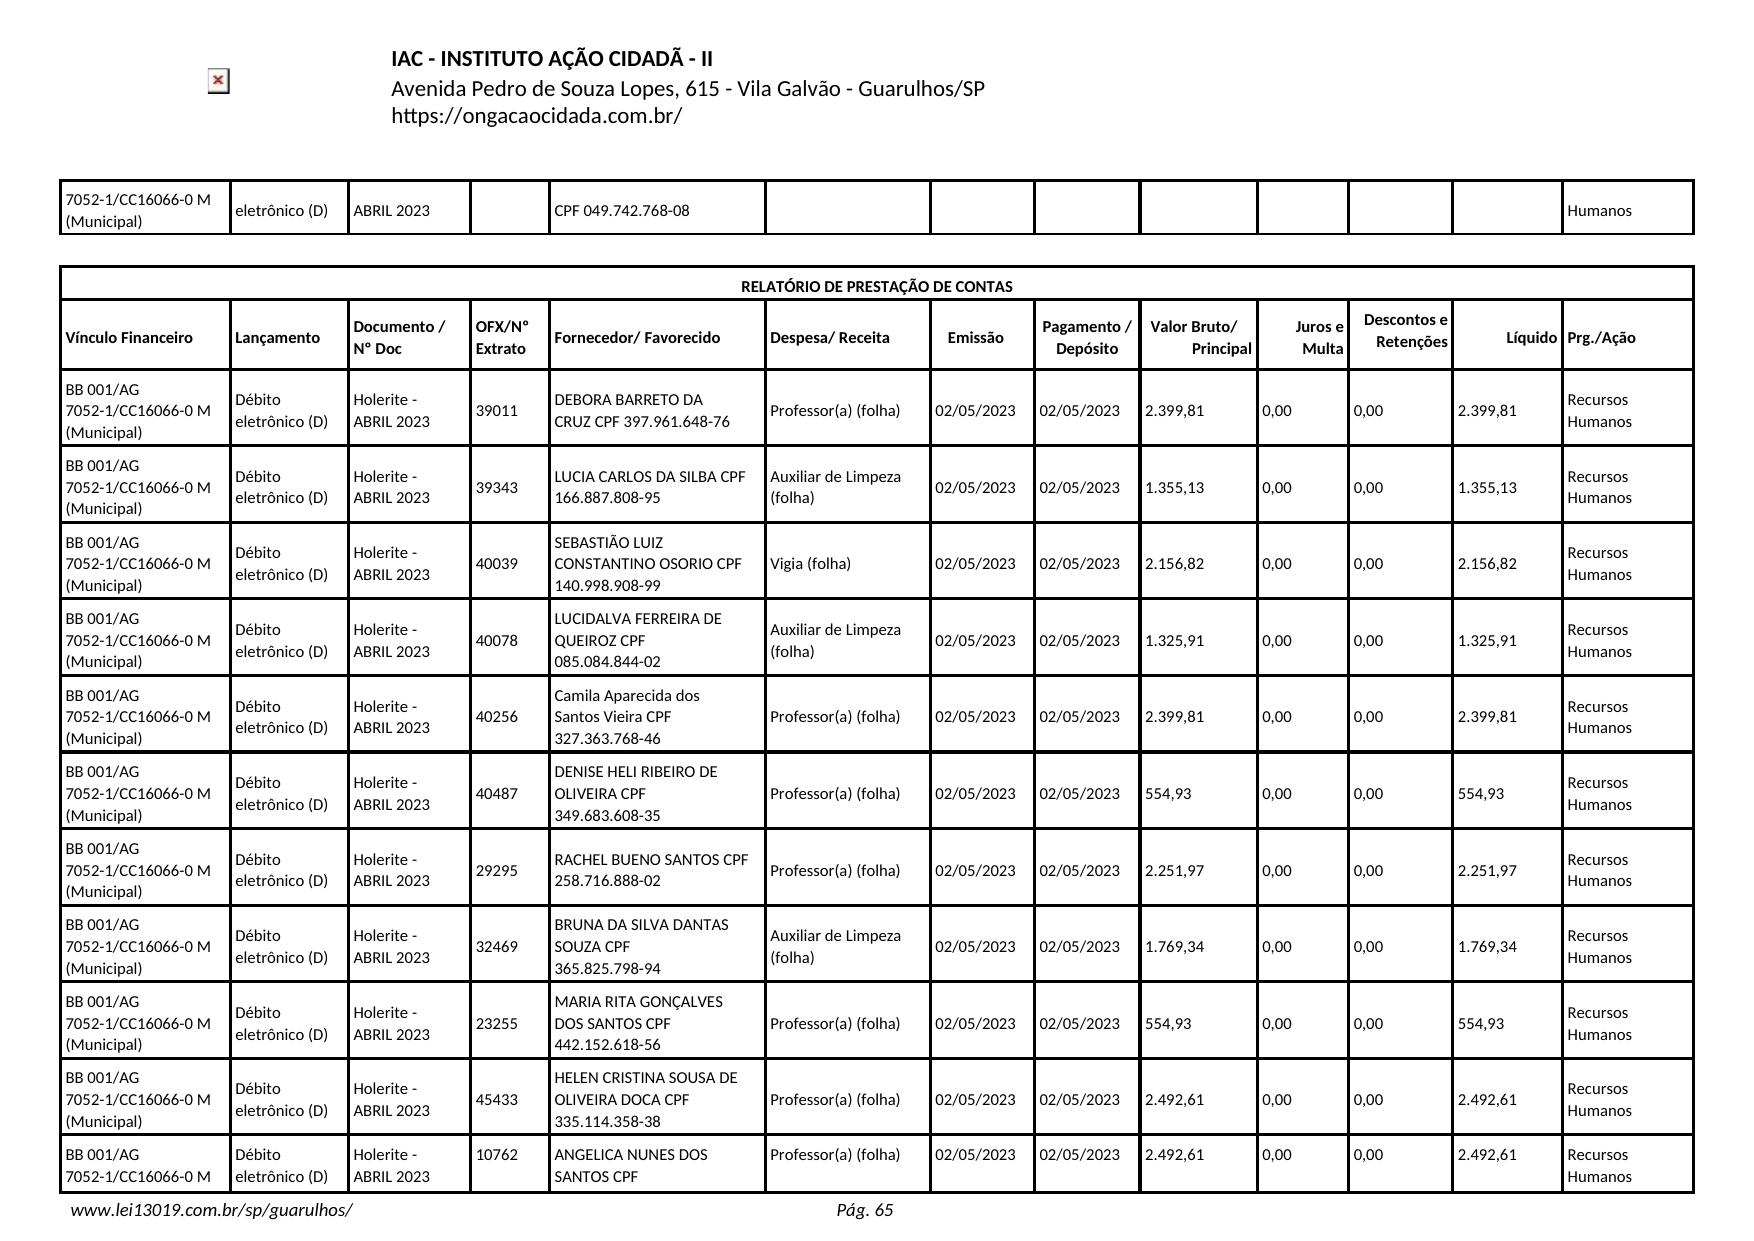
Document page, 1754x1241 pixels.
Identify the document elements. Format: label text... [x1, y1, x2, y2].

table_cell 1.769,34 [1454, 907, 1561, 980]
table_cell - ABRIL 2023 [350, 182, 469, 233]
table_cell HELEN CRISTINA SOUSA DE OLIVEIRA DOCA CPF 335.114.358-38 [551, 1060, 764, 1133]
table_cell 2.399,81 [1142, 371, 1256, 444]
table_cell Holerite - ABRIL 2023 [350, 907, 469, 980]
table_cell Auxiliar de Limpeza (folha) [767, 447, 929, 521]
table_cell eletrônico (D) [232, 182, 347, 233]
table_cell Recursos Humanos [1564, 1136, 1692, 1191]
table_cell Recursos Humanos [1564, 447, 1692, 521]
table_cell 0,00 [1350, 600, 1451, 674]
table_cell 29295 [472, 830, 548, 903]
table_cell 0,00 [1350, 524, 1451, 597]
table_cell Recursos Humanos [1564, 677, 1692, 750]
table_cell 02/05/2023 [932, 1060, 1033, 1133]
table_cell Holerite - ABRIL 2023 [350, 677, 469, 750]
table_cell 0,00 [1350, 983, 1451, 1057]
table_cell Pagamento / Depósito [1036, 301, 1138, 368]
table_cell Documento / Nº Doc [350, 301, 469, 368]
table_cell 02/05/2023 [1036, 754, 1138, 827]
table_cell Holerite - ABRIL 2023 [350, 983, 469, 1057]
table_cell 2.492,61 [1142, 1136, 1256, 1191]
table_cell 40256 [472, 677, 548, 750]
table_cell [767, 182, 929, 233]
table_cell Valor Bruto/ Principal [1142, 301, 1256, 368]
table_cell Vigia (folha) [767, 524, 929, 597]
table_cell BB 001/AG 7052-1/CC16066-0 M (Municipal) [62, 600, 229, 674]
table_cell 02/05/2023 [1036, 524, 1138, 597]
table_cell Professor(a) (folha) [767, 1060, 929, 1133]
table_cell 40078 [472, 600, 548, 674]
table_cell [1454, 182, 1561, 233]
table_cell BB 001/AG 7052-1/CC16066-0 M [62, 1136, 229, 1191]
table_cell Professor(a) (folha) [767, 754, 929, 827]
table_cell Holerite - ABRIL 2023 [350, 754, 469, 827]
table_cell Holerite - ABRIL 2023 [350, 371, 469, 444]
table_cell 0,00 [1350, 907, 1451, 980]
table_cell 2.399,81 [1142, 677, 1256, 750]
table_cell 1.355,13 [1142, 447, 1256, 521]
table_cell 0,00 [1259, 830, 1347, 903]
table_cell CPF 049.742.768-08 [551, 182, 764, 233]
table_cell OFX/Nº Extrato [472, 301, 548, 368]
table_cell SEBASTIÃO LUIZ CONSTANTINO OSORIO CPF 140.998.908-99 [551, 524, 764, 597]
table_cell Holerite - ABRIL 2023 [350, 600, 469, 674]
table_cell 0,00 [1350, 371, 1451, 444]
table_cell 02/05/2023 [932, 371, 1033, 444]
table_cell [1259, 182, 1347, 233]
table_cell 02/05/2023 [1036, 677, 1138, 750]
table_cell 0,00 [1259, 447, 1347, 521]
table_cell 02/05/2023 [932, 600, 1033, 674]
table_cell Auxiliar de Limpeza (folha) [767, 600, 929, 674]
table_cell 2.156,82 [1454, 524, 1561, 597]
table_cell MARIA RITA GONÇALVES DOS SANTOS CPF 442.152.618-56 [551, 983, 764, 1057]
table_cell 02/05/2023 [932, 524, 1033, 597]
table_cell Professor(a) (folha) [767, 830, 929, 903]
table_cell 39011 [472, 371, 548, 444]
table_cell Holerite - ABRIL 2023 [350, 830, 469, 903]
table_cell Holerite - ABRIL 2023 [350, 1136, 469, 1191]
table_cell 45433 [472, 1060, 548, 1133]
table_cell Despesa/ Receita [767, 301, 929, 368]
table_cell 02/05/2023 [1036, 983, 1138, 1057]
table_cell BB 001/AG 7052-1/CC16066-0 M (Municipal) [62, 524, 229, 597]
table_cell [932, 182, 1033, 233]
table_cell BB 001/AG 7052-1/CC16066-0 M (Municipal) [62, 677, 229, 750]
table_cell Professor(a) (folha) [767, 677, 929, 750]
table_cell Débito eletrônico (D) [232, 983, 347, 1057]
table_cell Humanos [1564, 182, 1692, 233]
table_cell Holerite - ABRIL 2023 [350, 524, 469, 597]
table_cell BB 001/AG 7052-1/CC16066-0 M (Municipal) [62, 983, 229, 1057]
table_cell BB 001/AG 7052-1/CC16066-0 M (Municipal) [62, 907, 229, 980]
table_cell DENISE HELI RIBEIRO DE OLIVEIRA CPF 349.683.608-35 [551, 754, 764, 827]
table_cell 0,00 [1259, 1136, 1347, 1191]
table_cell 39343 [472, 447, 548, 521]
table_cell 02/05/2023 [932, 830, 1033, 903]
table_cell 40487 [472, 754, 548, 827]
table_cell 1.325,91 [1454, 600, 1561, 674]
table_cell 23255 [472, 983, 548, 1057]
table_cell Auxiliar de Limpeza (folha) [767, 907, 929, 980]
table_cell 10762 [472, 1136, 548, 1191]
table_cell 0,00 [1259, 983, 1347, 1057]
table_cell Débito eletrônico (D) [232, 907, 347, 980]
table_cell 0,00 [1259, 677, 1347, 750]
table_cell Débito eletrônico (D) [232, 830, 347, 903]
table_cell ANGELICA NUNES DOS SANTOS CPF [551, 1136, 764, 1191]
table_cell Vínculo Financeiro [62, 301, 229, 368]
table_cell 02/05/2023 [932, 754, 1033, 827]
table_cell DEBORA BARRETO DA CRUZ CPF 397.961.648-76 [551, 371, 764, 444]
table_cell 0,00 [1350, 1060, 1451, 1133]
table_cell 2.156,82 [1142, 524, 1256, 597]
table_cell [1350, 182, 1451, 233]
table_cell Prg./Ação [1564, 301, 1692, 368]
table_cell Emissão [932, 301, 1033, 368]
table_cell Débito eletrônico (D) [232, 1060, 347, 1133]
table_cell Líquido [1454, 301, 1561, 368]
table_cell Camila Aparecida dos Santos Vieira CPF 327.363.768-46 [551, 677, 764, 750]
table_cell BB 001/AG 7052-1/CC16066-0 M (Municipal) [62, 830, 229, 903]
table_cell Juros e Multa [1259, 301, 1347, 368]
table_cell Recursos Humanos [1564, 371, 1692, 444]
table_cell [1142, 182, 1256, 233]
table_cell 1.769,34 [1142, 907, 1256, 980]
table_cell Descontos e Retenções [1350, 301, 1451, 368]
table_cell Débito eletrônico (D) [232, 600, 347, 674]
table_cell 2.492,61 [1454, 1060, 1561, 1133]
table_cell 40039 [472, 524, 548, 597]
table_cell [472, 182, 548, 233]
table_cell 02/05/2023 [932, 447, 1033, 521]
table_cell Débito eletrônico (D) [232, 754, 347, 827]
table_cell 2.492,61 [1454, 1136, 1561, 1191]
table_cell Holerite - ABRIL 2023 [350, 1060, 469, 1133]
table_cell Débito eletrônico (D) [232, 1136, 347, 1191]
table_cell Recursos Humanos [1564, 1060, 1692, 1133]
table_cell 554,93 [1142, 983, 1256, 1057]
table_cell 02/05/2023 [1036, 830, 1138, 903]
table_cell Recursos Humanos [1564, 524, 1692, 597]
table_cell RACHEL BUENO SANTOS CPF 258.716.888-02 [551, 830, 764, 903]
table_cell 02/05/2023 [1036, 600, 1138, 674]
table_cell BB 001/AG 7052-1/CC16066-0 M (Municipal) [62, 371, 229, 444]
table_cell 0,00 [1350, 1136, 1451, 1191]
table_cell Fornecedor/ Favorecido [551, 301, 764, 368]
table_cell 0,00 [1350, 447, 1451, 521]
table_cell 0,00 [1259, 754, 1347, 827]
table_cell 0,00 [1259, 907, 1347, 980]
table_cell BRUNA DA SILVA DANTAS SOUZA CPF 365.825.798-94 [551, 907, 764, 980]
table_cell 554,93 [1454, 754, 1561, 827]
table_cell LUCIA CARLOS DA SILBA CPF 166.887.808-95 [551, 447, 764, 521]
table_cell BB 001/AG 7052-1/CC16066-0 M (Municipal) [62, 1060, 229, 1133]
table_cell 554,93 [1142, 754, 1256, 827]
table_cell 0,00 [1350, 830, 1451, 903]
table_cell 0,00 [1350, 754, 1451, 827]
table_cell 2.399,81 [1454, 371, 1561, 444]
table_cell 0,00 [1350, 677, 1451, 750]
table_cell Professor(a) (folha) [767, 1136, 929, 1191]
table_cell Recursos Humanos [1564, 830, 1692, 903]
table_cell 02/05/2023 [932, 983, 1033, 1057]
table_cell 2.399,81 [1454, 677, 1561, 750]
table_cell 02/05/2023 [1036, 1136, 1138, 1191]
table_cell Holerite - ABRIL 2023 [350, 447, 469, 521]
table_cell Professor(a) (folha) [767, 371, 929, 444]
table_cell Débito eletrônico (D) [232, 524, 347, 597]
table_cell 0,00 [1259, 600, 1347, 674]
table_header RELATÓRIO DE PRESTAÇÃO DE CONTAS [62, 268, 1692, 298]
table_cell Recursos Humanos [1564, 983, 1692, 1057]
table_cell BB 001/AG 7052-1/CC16066-0 M (Municipal) [62, 754, 229, 827]
table_cell 2.251,97 [1142, 830, 1256, 903]
table_cell 02/05/2023 [1036, 907, 1138, 980]
table_cell Recursos Humanos [1564, 754, 1692, 827]
table_cell 02/05/2023 [1036, 1060, 1138, 1133]
table_cell 02/05/2023 [932, 907, 1033, 980]
table_cell Lançamento [232, 301, 347, 368]
table_cell Débito eletrônico (D) [232, 447, 347, 521]
table_cell BB 001/AG 7052-1/CC16066-0 M (Municipal) [62, 447, 229, 521]
table_cell Recursos Humanos [1564, 600, 1692, 674]
table_cell 02/05/2023 [932, 677, 1033, 750]
table_cell 7052-1/CC16066-0 M (Municipal) [62, 182, 229, 233]
table_cell Débito eletrônico (D) [232, 677, 347, 750]
table_cell 1.325,91 [1142, 600, 1256, 674]
table_cell Recursos Humanos [1564, 907, 1692, 980]
table_cell Débito eletrônico (D) [232, 371, 347, 444]
table_cell 2.251,97 [1454, 830, 1561, 903]
table_cell [1036, 182, 1138, 233]
table_cell 32469 [472, 907, 548, 980]
table_cell 554,93 [1454, 983, 1561, 1057]
table_cell 02/05/2023 [1036, 447, 1138, 521]
table_cell 0,00 [1259, 524, 1347, 597]
table_cell 0,00 [1259, 371, 1347, 444]
table_cell 2.492,61 [1142, 1060, 1256, 1133]
table_cell Professor(a) (folha) [767, 983, 929, 1057]
picture [207, 68, 230, 94]
table_cell LUCIDALVA FERREIRA DE QUEIROZ CPF 085.084.844-02 [551, 600, 764, 674]
table_cell 1.355,13 [1454, 447, 1561, 521]
table_cell 0,00 [1259, 1060, 1347, 1133]
table_cell 02/05/2023 [1036, 371, 1138, 444]
table_cell 02/05/2023 [932, 1136, 1033, 1191]
